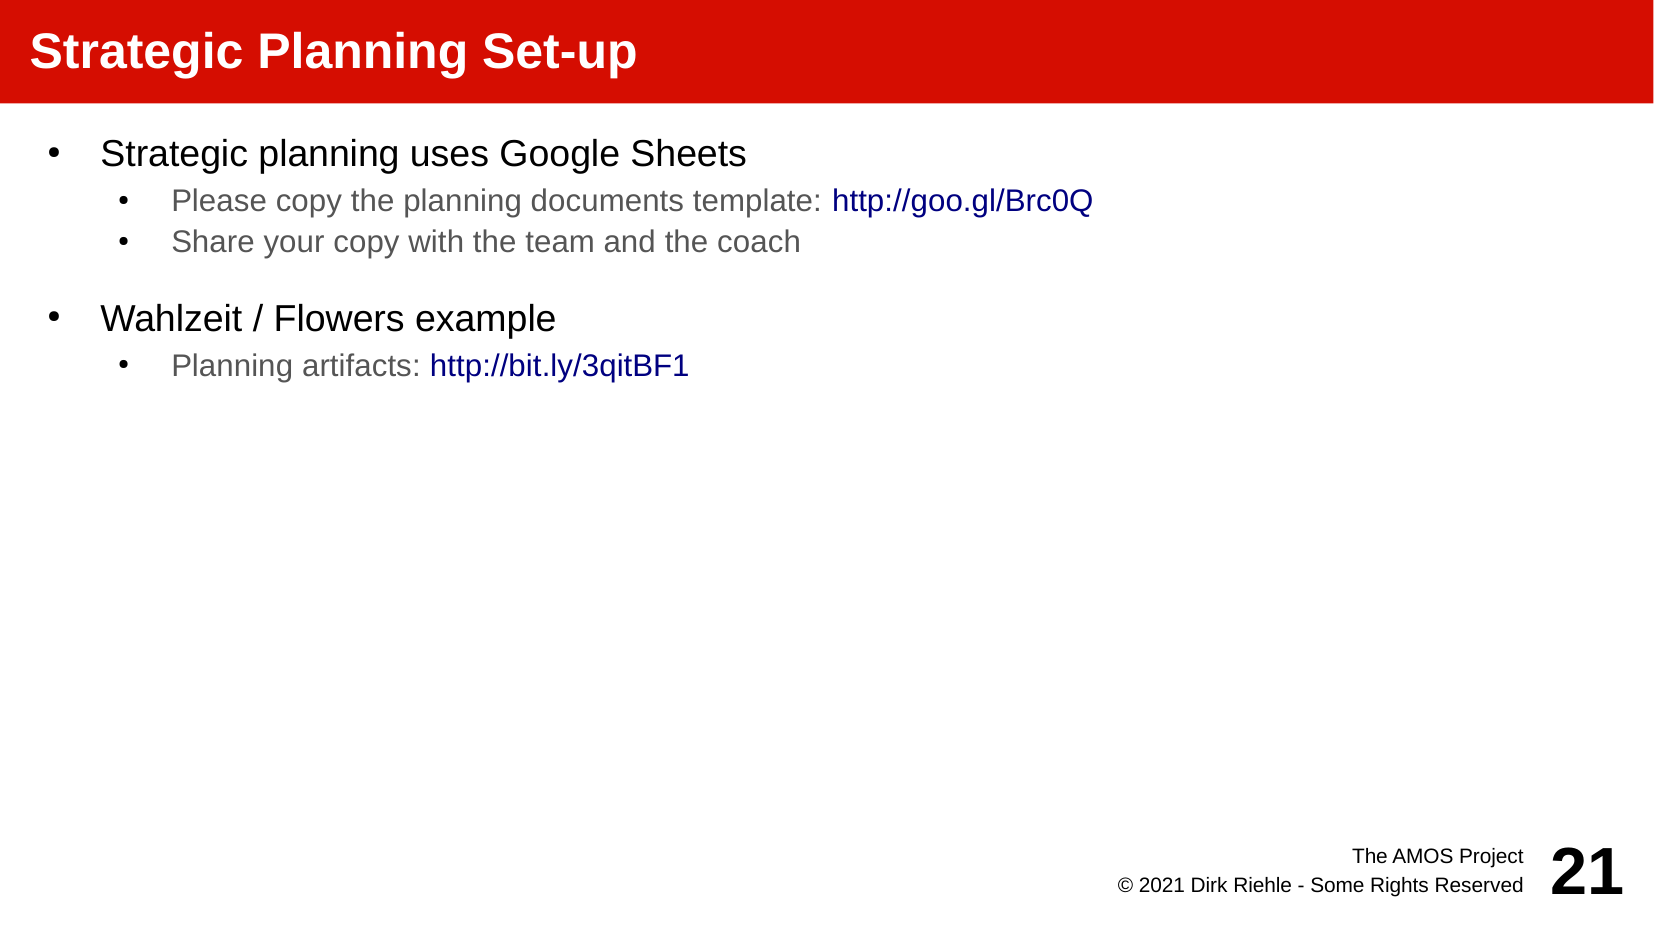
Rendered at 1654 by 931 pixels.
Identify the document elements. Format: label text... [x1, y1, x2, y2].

list Strategic planning uses Google Sheets Please copy the planning documents template: http://goo.gl/Brc0Q Share your copy with the team and the coach Wahlzeit / Flowers example Planning artifacts: http://bit.ly/3qitBF1 [29, 132, 1625, 813]
title Strategic Planning Set-up [0, 0, 1654, 104]
